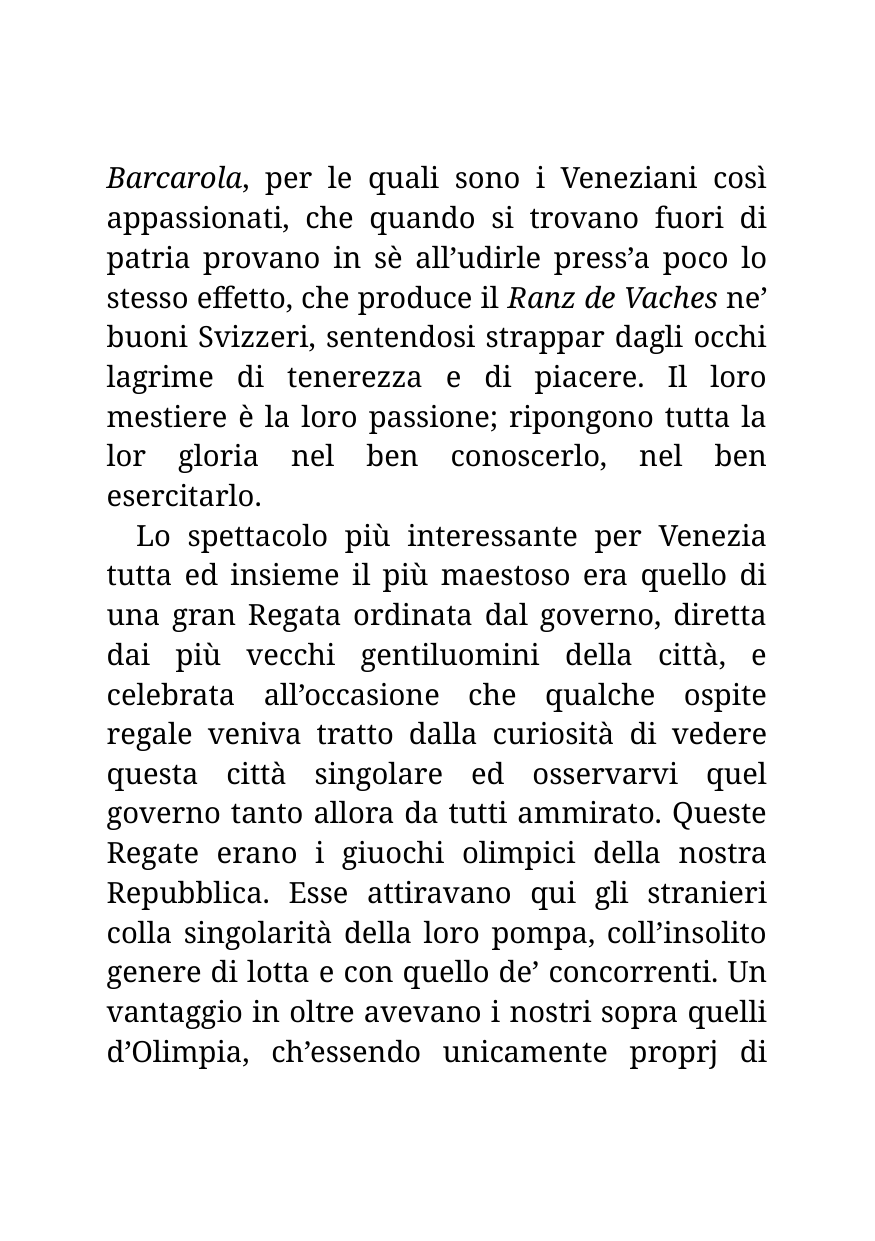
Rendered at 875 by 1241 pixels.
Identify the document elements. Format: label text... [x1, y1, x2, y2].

text Lo spettacolo più interessante per Venezia tutta ed insieme il più maestoso era quello di una gran Regata ordinata dal governo, diretta dai più vecchi gentiluomini della città, e celebrata all’occasione che qualche ospite regale veniva tratto dalla curiosità di vedere questa città singolare ed osservarvi quel governo tanto allora da tutti ammirato. Queste Regate erano i giuochi olimpici della nostra Repubblica. Esse attiravano qui gli stranieri colla singolarità della loro pompa, coll’insolito genere di lotta e con quello de’ concorrenti. Un vantaggio in oltre avevano i nostri sopra quelli d’Olimpia, ch’essendo unicamente proprj di [106, 515, 768, 1071]
text Barcarola, per le quali sono i Veneziani così appassionati, che quando si trovano fuori di patria provano in sè all’udirle press’a poco lo stesso effetto, che produce il Ranz de Vaches ne’ buoni Svizzeri, sentendosi strappar dagli occhi lagrime di tenerezza e di piacere. Il loro mestiere è la loro passione; ripongono tutta la lor gloria nel ben conoscerlo, nel ben esercitarlo. [106, 158, 768, 515]
